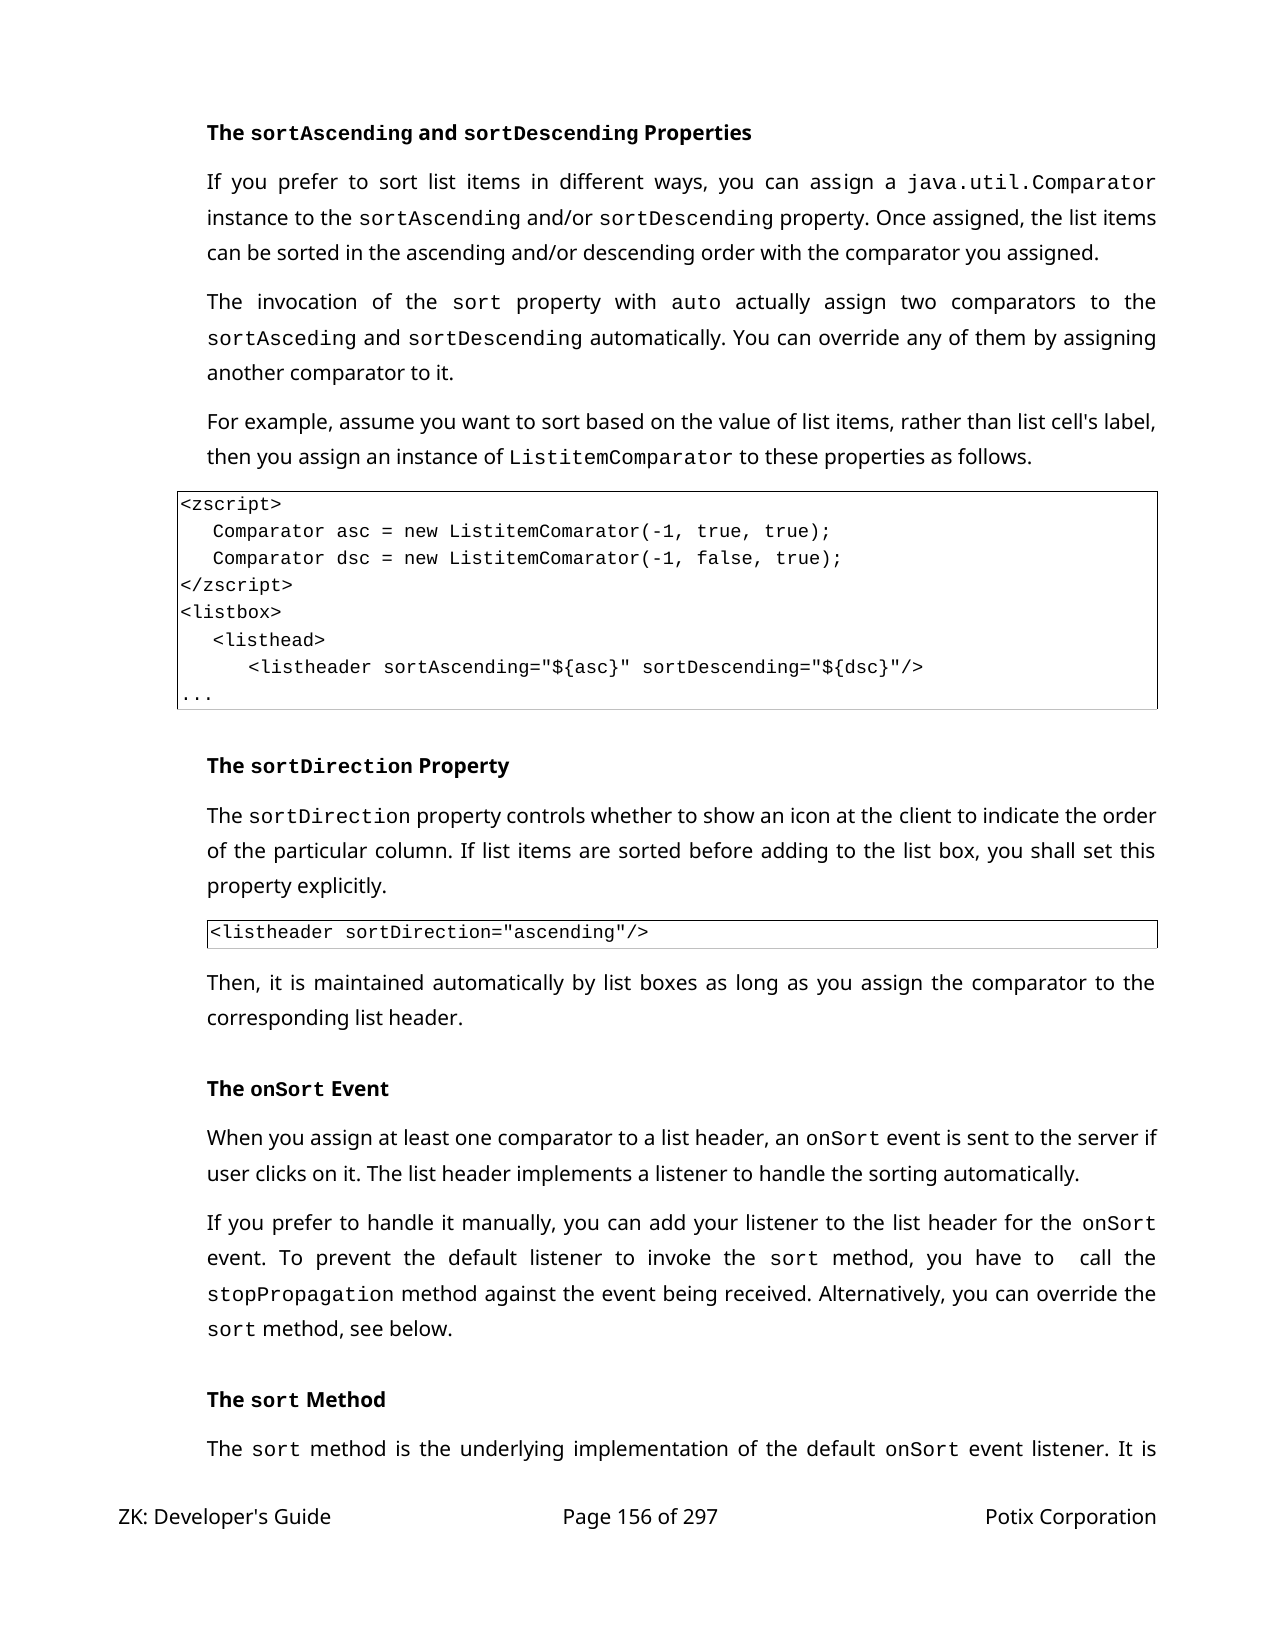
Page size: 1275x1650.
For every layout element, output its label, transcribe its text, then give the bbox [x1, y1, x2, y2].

text For example, assume you want to sort based on the value of list items, rather than list cell's label, then you assign an instance of ListitemComparator to these properties as follows. [207, 407, 1157, 471]
text Comparator dsc = new ListitemComarator(-1, false, true); [178, 546, 1157, 570]
text <listheader sortDirection="ascending"/> [208, 921, 1157, 948]
text Then, it is maintained automatically by list boxes as long as you assign the comparator to the corresponding list header. [207, 968, 1157, 1032]
text If you prefer to handle it manually, you can add your listener to the list header for the onSort event. To prevent the default listener to invoke the sort method, you have to call the stopPropagation method against the event being received. Alternatively, you can override the sort method, see below. [207, 1208, 1157, 1343]
text <listbox> [178, 600, 1157, 624]
text </zscript> [178, 573, 1157, 597]
text The sort method is the underlying implementation of the default onSort event listener. It is [207, 1434, 1157, 1463]
text The invocation of the sort property with auto actually assign two comparators to the sortAsceding and sortDescending automatically. You can override any of them by assigning another comparator to it. [207, 287, 1157, 386]
text <listheader sortAscending="${asc}" sortDescending="${dsc}"/> [178, 654, 1157, 679]
subtitle The sortAscending and sortDescending Properties [207, 118, 1157, 147]
subtitle The onSort Event [207, 1074, 1157, 1103]
text Comparator asc = new ListitemComarator(-1, true, true); [178, 519, 1157, 543]
subtitle The sort Method [207, 1385, 1157, 1414]
text ... [178, 682, 1157, 709]
text When you assign at least one comparator to a list header, an onSort event is sent to the server if user clicks on it. The list header implements a listener to handle the sorting automatically. [207, 1123, 1157, 1187]
text The sortDirection property controls whether to show an icon at the client to indicate the order of the particular column. If list items are sorted before adding to the list box, you shall set this property explicitly. [207, 801, 1157, 900]
subtitle The sortDirection Property [207, 752, 1157, 780]
text <listhead> [178, 627, 1157, 652]
text If you prefer to sort list items in different ways, you can assign a java.util.Comparator instance to the sortAscending and/or sortDescending property. Once assigned, the list items can be sorted in the ascending and/or descending order with the comparator you assigned. [207, 167, 1157, 267]
text <zscript> [178, 492, 1157, 516]
